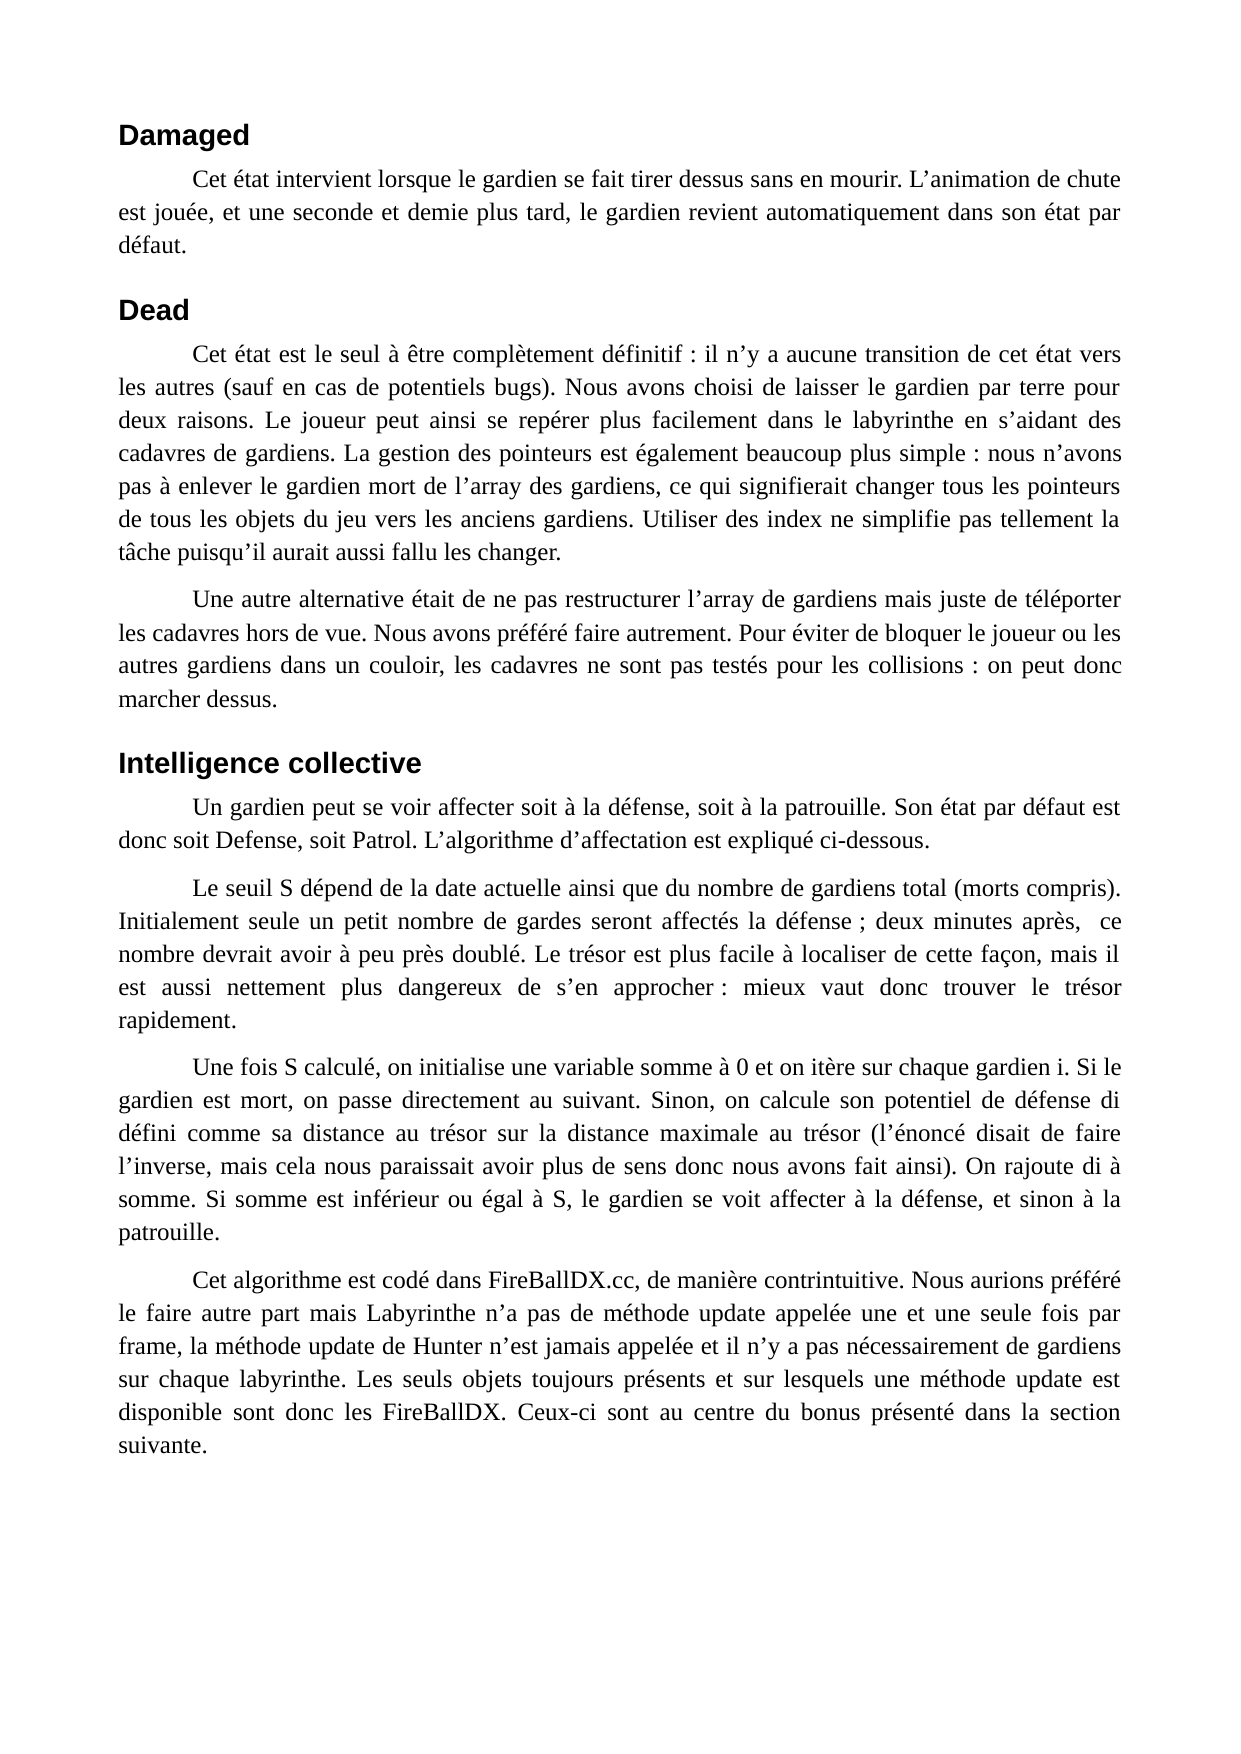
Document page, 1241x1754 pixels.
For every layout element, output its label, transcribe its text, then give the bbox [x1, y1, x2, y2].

text Une fois S calculé, on initialise une variable somme à 0 et on itère sur chaque gardien i. Si le gardien est mort, on passe directement au suivant. Sinon, on calcule son potentiel de défense di défini comme sa distance au trésor sur la distance maximale au trésor (l’énoncé disait de faire l’inverse, mais cela nous paraissait avoir plus de sens donc nous avons fait ainsi). On rajoute di à somme. Si somme est inférieur ou égal à S, le gardien se voit affecter à la défense, et sinon à la patrouille. [118, 1052, 1122, 1246]
subtitle Dead [118, 293, 1122, 326]
text Le seuil S dépend de la date actuelle ainsi que du nombre de gardiens total (morts compris). Initialement seule un petit nombre de gardes seront affectés la défense ; deux minutes après, ce nombre devrait avoir à peu près doublé. Le trésor est plus facile à localiser de cette façon, mais il est aussi nettement plus dangereux de s’en approcher : mieux vaut donc trouver le trésor rapidement. [118, 873, 1122, 1033]
text Cet état intervient lorsque le gardien se fait tirer dessus sans en mourir. L’animation de chute est jouée, et une seconde et demie plus tard, le gardien revient automatiquement dans son état par défaut. [118, 164, 1122, 259]
subtitle Intelligence collective [118, 746, 1122, 779]
text Un gardien peut se voir affecter soit à la défense, soit à la patrouille. Son état par défaut est donc soit Defense, soit Patrol. L’algorithme d’affectation est expliqué ci-dessous. [118, 792, 1122, 854]
text Une autre alternative était de ne pas restructurer l’array de gardiens mais juste de téléporter les cadavres hors de vue. Nous avons préféré faire autrement. Pour éviter de bloquer le joueur ou les autres gardiens dans un couloir, les cadavres ne sont pas testés pour les collisions : on peut donc marcher dessus. [118, 584, 1122, 712]
subtitle Damaged [118, 118, 1122, 152]
text Cet algorithme est codé dans FireBallDX.cc, de manière contrintuitive. Nous aurions préféré le faire autre part mais Labyrinthe n’a pas de méthode update appelée une et une seule fois par frame, la méthode update de Hunter n’est jamais appelée et il n’y a pas nécessairement de gardiens sur chaque labyrinthe. Les seuls objets toujours présents et sur lesquels une méthode update est disponible sont donc les FireBallDX. Ceux-ci sont au centre du bonus présenté dans la section suivante. [118, 1265, 1122, 1459]
text Cet état est le seul à être complètement définitif : il n’y a aucune transition de cet état vers les autres (sauf en cas de potentiels bugs). Nous avons choisi de laisser le gardien par terre pour deux raisons. Le joueur peut ainsi se repérer plus facilement dans le labyrinthe en s’aidant des cadavres de gardiens. La gestion des pointeurs est également beaucoup plus simple : nous n’avons pas à enlever le gardien mort de l’array des gardiens, ce qui signifierait changer tous les pointeurs de tous les objets du jeu vers les anciens gardiens. Utiliser des index ne simplifie pas tellement la tâche puisqu’il aurait aussi fallu les changer. [118, 339, 1122, 566]
